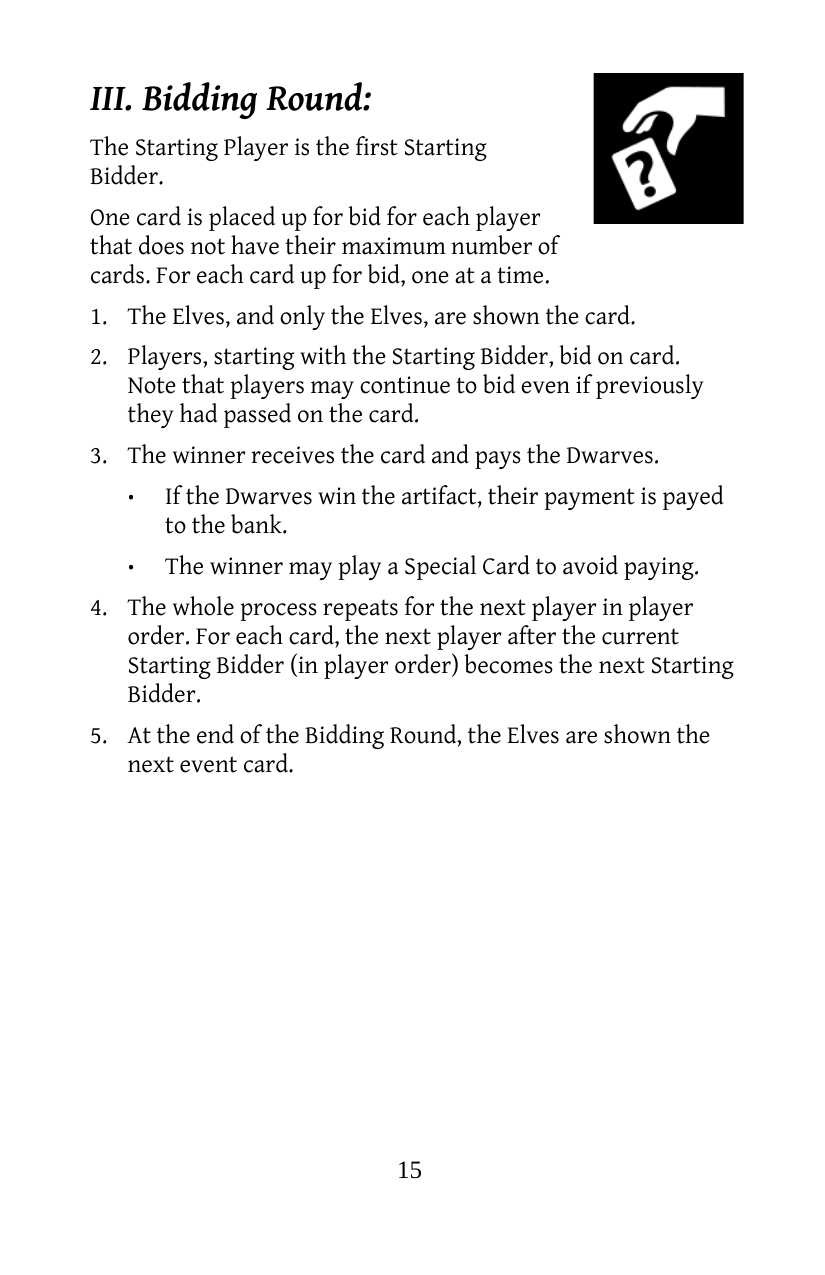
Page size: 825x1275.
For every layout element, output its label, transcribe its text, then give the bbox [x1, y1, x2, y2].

text One card is placed up for bid for each player that does not have their maximum number of cards. For each card up for bid, one at a time. [90, 203, 735, 290]
list If the Dwarves win the artifact, their payment is payed to the bank. [127, 483, 735, 541]
picture [593, 73, 744, 224]
text The Starting Player is the first Starting Bidder. [90, 133, 593, 191]
list The Elves, and only the Elves, are shown the card. [90, 302, 735, 331]
list The winner receives the card and pays the Dwarves. [90, 442, 735, 471]
list At the end of the Bidding Round, the Elves are shown the next event card. [90, 722, 735, 779]
list The winner may play a Special Card to avoid paying. [127, 553, 735, 582]
list Players, starting with the Starting Bidder, bid on card. Note that players may continue to bid even if previously they had passed on the card. [90, 343, 735, 430]
list The whole process repeats for the next player in player order. For each card, the next player after the current Starting Bidder (in player order) becomes the next Starting Bidder. [90, 594, 735, 709]
subtitle III. Bidding Round: [90, 78, 593, 121]
